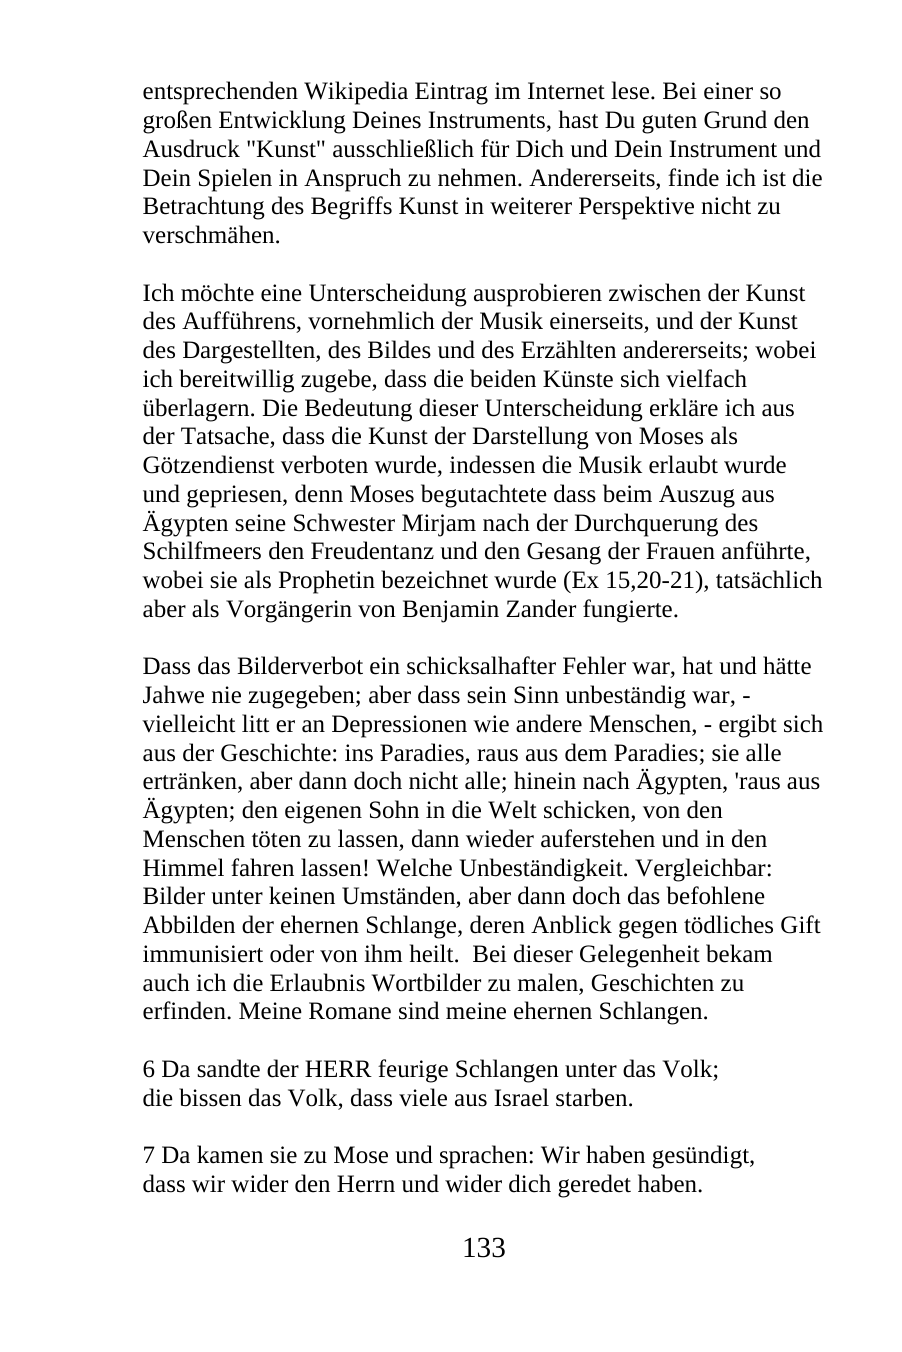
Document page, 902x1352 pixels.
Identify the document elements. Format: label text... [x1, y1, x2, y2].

text 7 Da kamen sie zu Mose und sprachen: Wir haben gesündigt, [142, 1140, 825, 1169]
text 6 Da sandte der HERR feurige Schlangen unter das Volk; [142, 1054, 825, 1083]
text die bissen das Volk, dass viele aus Israel starben. [142, 1083, 825, 1111]
text Ich möchte eine Unterscheidung ausprobieren zwischen der Kunst des Aufführens, vornehmlich der Musik einerseits, und der Kunst des Dargestellten, des Bildes und des Erzählten andererseits; wobei ich bereitwillig zugebe, dass die beiden Künste sich vielfach überlagern. Die Bedeutung dieser Unterscheidung erkläre ich aus der Tatsache, dass die Kunst der Darstellung von Moses als Götzendienst verboten wurde, indessen die Musik erlaubt wurde und gepriesen, denn Moses begutachtete dass beim Auszug aus Ägypten seine Schwester Mirjam nach der Durchquerung des Schilfmeers den Freudentanz und den Gesang der Frauen anführte, wobei sie als Prophetin bezeichnet wurde (Ex 15,20-21), tatsächlich aber als Vorgängerin von Benjamin Zander fungierte. [142, 278, 825, 623]
text dass wir wider den Herrn und wider dich geredet haben. [142, 1169, 825, 1198]
text entsprechenden Wikipedia Eintrag im Internet lese. Bei einer so großen Entwicklung Deines Instruments, hast Du guten Grund den Ausdruck "Kunst" ausschließlich für Dich und Dein Instrument und Dein Spielen in Anspruch zu nehmen. Andererseits, finde ich ist die Betrachtung des Begriffs Kunst in weiterer Perspektive nicht zu verschmähen. [142, 76, 825, 249]
text Dass das Bilderverbot ein schicksalhafter Fehler war, hat und hätte Jahwe nie zugegeben; aber dass sein Sinn unbeständig war, - vielleicht litt er an Depressionen wie andere Menschen, - ergibt sich aus der Geschichte: ins Paradies, raus aus dem Paradies; sie alle ertränken, aber dann doch nicht alle; hinein nach Ägypten, 'raus aus Ägypten; den eigenen Sohn in die Welt schicken, von den Menschen töten zu lassen, dann wieder auferstehen und in den Himmel fahren lassen! Welche Unbeständigkeit. Vergleichbar: Bilder unter keinen Umständen, aber dann doch das befohlene Abbilden der ehernen Schlange, deren Anblick gegen tödliches Gift immunisiert oder von ihm heilt. Bei dieser Gelegenheit bekam auch ich die Erlaubnis Wortbilder zu malen, Geschichten zu erfinden. Meine Romane sind meine ehernen Schlangen. [142, 651, 825, 1025]
